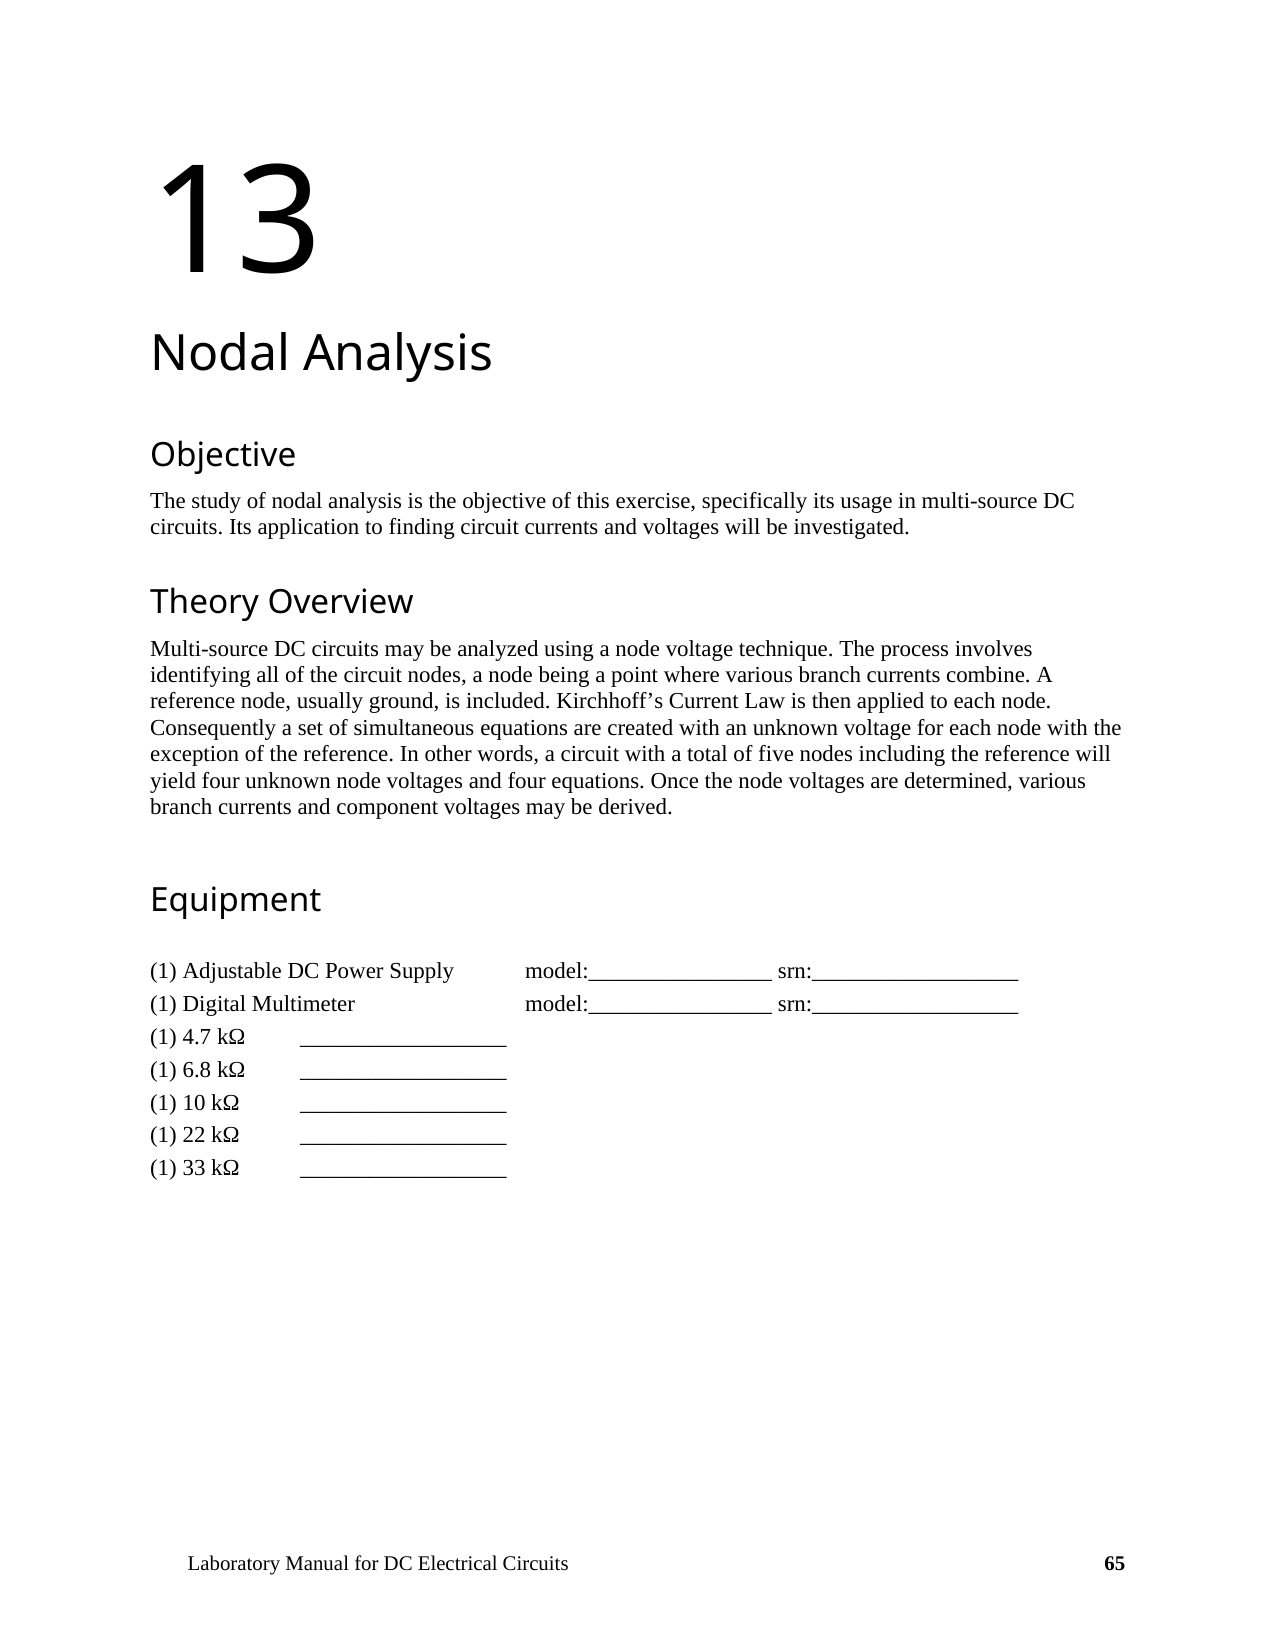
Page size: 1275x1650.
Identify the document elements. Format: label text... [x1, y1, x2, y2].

subtitle The study of nodal analysis is the objective of this exercise, specifically its usage in multi-source DC circuits. Its application to finding circuit currents and voltages will be investigated. [150, 487, 1125, 540]
text (1) 4.7 kΩ __________________ [150, 1023, 1125, 1049]
subtitle Objective [150, 430, 1125, 476]
text (1) Digital Multimeter model:________________ srn:__________________ [150, 990, 1125, 1016]
subtitle Equipment [150, 876, 1125, 922]
title Nodal Analysis [150, 317, 1125, 385]
text Multi-source DC circuits may be analyzed using a node voltage technique. The process involves identifying all of the circuit nodes, a node being a point where various branch currents combine. A reference node, usually ground, is included. Kirchhoff’s Current Law is then applied to each node. Consequently a set of simultaneous equations are created with an unknown voltage for each node with the exception of the reference. In other words, a circuit with a total of five nodes including the reference will yield four unknown node voltages and four equations. Once the node voltages are determined, various branch currents and component voltages may be derived. [150, 635, 1125, 819]
subtitle Theory Overview [150, 578, 1125, 623]
text (1) 33 kΩ __________________ [150, 1154, 1125, 1181]
title 13 [150, 112, 1125, 317]
text (1) 22 kΩ __________________ [150, 1121, 1125, 1148]
text (1) Adjustable DC Power Supply model:________________ srn:__________________ [150, 957, 1125, 983]
text (1) 6.8 kΩ __________________ [150, 1056, 1125, 1082]
text (1) 10 kΩ __________________ [150, 1088, 1125, 1115]
